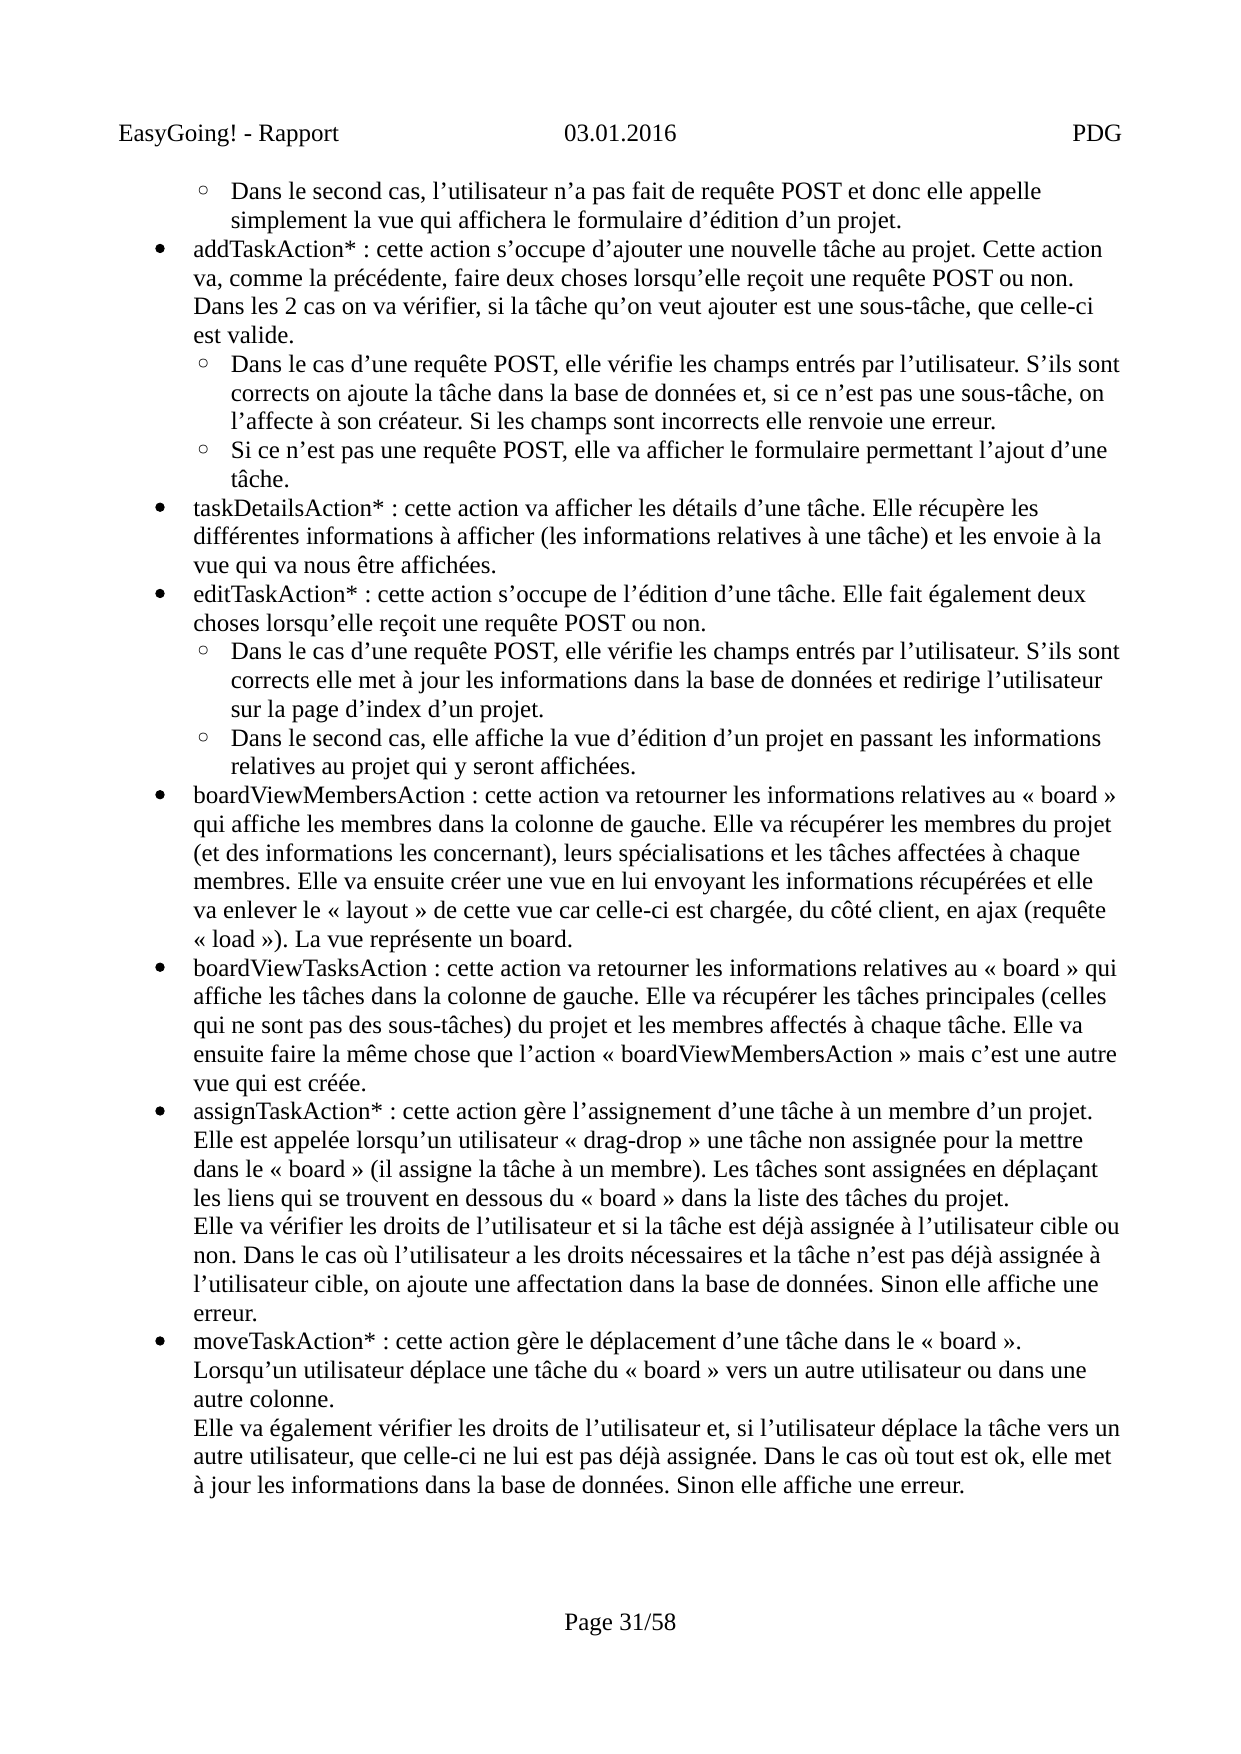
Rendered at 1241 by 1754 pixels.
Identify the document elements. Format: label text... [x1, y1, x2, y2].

list addTaskAction* : cette action s’occupe d’ajouter une nouvelle tâche au projet. Cette action va, comme la précédente, faire deux choses lorsqu’elle reçoit une requête POST ou non. Dans les 2 cas on va vérifier, si la tâche qu’on veut ajouter est une sous-tâche, que celle-ci est valide. [156, 234, 1122, 349]
list Dans le cas d’une requête POST, elle vérifie les champs entrés par l’utilisateur. S’ils sont corrects elle met à jour les informations dans la base de données et redirige l’utilisateur sur la page d’index d’un projet. [193, 636, 1122, 723]
list editTaskAction* : cette action s’occupe de l’édition d’une tâche. Elle fait également deux choses lorsqu’elle reçoit une requête POST ou non. [156, 579, 1122, 636]
list moveTaskAction* : cette action gère le déplacement d’une tâche dans le « board ». Lorsqu’un utilisateur déplace une tâche du « board » vers un autre utilisateur ou dans une autre colonne. [156, 1326, 1122, 1413]
list taskDetailsAction* : cette action va afficher les détails d’une tâche. Elle récupère les différentes informations à afficher (les informations relatives à une tâche) et les envoie à la vue qui va nous être affichées. [156, 493, 1122, 579]
list Elle va également vérifier les droits de l’utilisateur et, si l’utilisateur déplace la tâche vers un autre utilisateur, que celle-ci ne lui est pas déjà assignée. Dans le cas où tout est ok, elle met à jour les informations dans la base de données. Sinon elle affiche une erreur. [193, 1413, 1122, 1499]
list assignTaskAction* : cette action gère l’assignement d’une tâche à un membre d’un projet. Elle est appelée lorsqu’un utilisateur « drag-drop » une tâche non assignée pour la mettre dans le « board » (il assigne la tâche à un membre). Les tâches sont assignées en déplaçant les liens qui se trouvent en dessous du « board » dans la liste des tâches du projet. [156, 1096, 1122, 1211]
list boardViewTasksAction : cette action va retourner les informations relatives au « board » qui affiche les tâches dans la colonne de gauche. Elle va récupérer les tâches principales (celles qui ne sont pas des sous-tâches) du projet et les membres affectés à chaque tâche. Elle va ensuite faire la même chose que l’action « boardViewMembersAction » mais c’est une autre vue qui est créée. [156, 953, 1122, 1096]
list Si ce n’est pas une requête POST, elle va afficher le formulaire permettant l’ajout d’une tâche. [193, 435, 1122, 493]
list Elle va vérifier les droits de l’utilisateur et si la tâche est déjà assignée à l’utilisateur cible ou non. Dans le cas où l’utilisateur a les droits nécessaires et la tâche n’est pas déjà assignée à l’utilisateur cible, on ajoute une affectation dans la base de données. Sinon elle affiche une erreur. [193, 1211, 1122, 1326]
list Dans le cas d’une requête POST, elle vérifie les champs entrés par l’utilisateur. S’ils sont corrects on ajoute la tâche dans la base de données et, si ce n’est pas une sous-tâche, on l’affecte à son créateur. Si les champs sont incorrects elle renvoie une erreur. [193, 349, 1122, 435]
list Dans le second cas, l’utilisateur n’a pas fait de requête POST et donc elle appelle simplement la vue qui affichera le formulaire d’édition d’un projet. [193, 176, 1122, 234]
list Dans le second cas, elle affiche la vue d’édition d’un projet en passant les informations relatives au projet qui y seront affichées. [193, 723, 1122, 780]
list boardViewMembersAction : cette action va retourner les informations relatives au « board » qui affiche les membres dans la colonne de gauche. Elle va récupérer les membres du projet (et des informations les concernant), leurs spécialisations et les tâches affectées à chaque membres. Elle va ensuite créer une vue en lui envoyant les informations récupérées et elle va enlever le « layout » de cette vue car celle-ci est chargée, du côté client, en ajax (requête « load »). La vue représente un board. [156, 780, 1122, 953]
